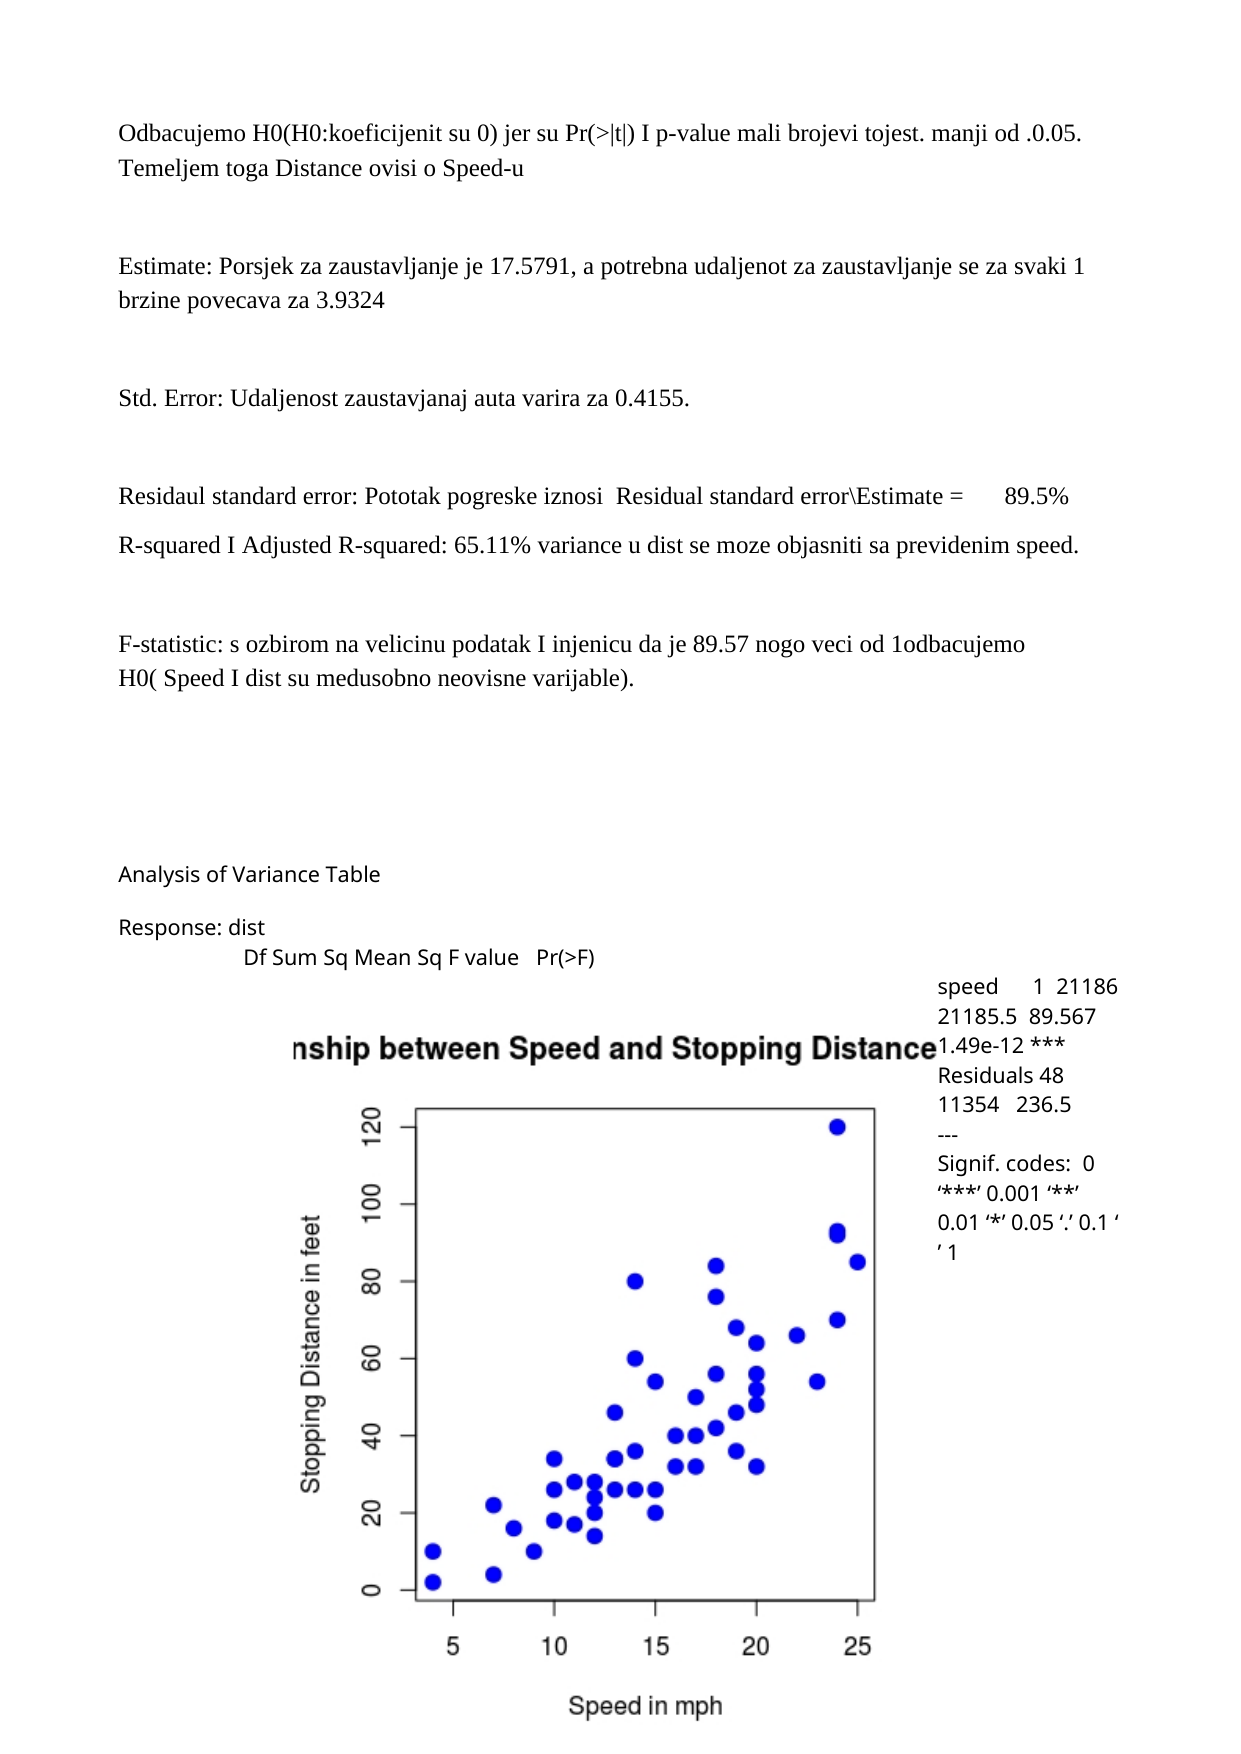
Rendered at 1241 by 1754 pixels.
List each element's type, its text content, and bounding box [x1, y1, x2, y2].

text speed 1 21186 21185.5 89.567 1.49e-12 *** [118, 971, 1122, 1060]
text Analysis of Variance Table [118, 859, 1122, 889]
text Residaul standard error: Pototak pogreske iznosi Residual standard error\Estimate = 89.5% [118, 481, 1122, 510]
text Odbacujemo H0(H0:koeficijenit su 0) jer su Pr(>|t|) I p-value mali brojevi tojest. manji od .0.05. Temeljem toga Distance ovisi o Speed-u [118, 118, 1122, 181]
text Estimate: Porsjek za zaustavljanje je 17.5791, a potrebna udaljenot za zaustavljanje se za svaki 1 brzine povecava za 3.9324 [118, 251, 1122, 314]
text --- [938, 1119, 1122, 1148]
text --- [118, 1119, 293, 1148]
text F-statistic: s ozbirom na velicinu podatak I injenicu da je 89.57 nogo veci od 1odbacujemo H0( Speed I dist su medusobno neovisne varijable). [118, 629, 1122, 692]
text [118, 1148, 293, 1266]
picture [293, 986, 938, 1754]
text Df Sum Sq Mean Sq F value Pr(>F) [118, 942, 1122, 971]
text Response: dist [118, 912, 1122, 942]
text R-squared I Adjusted R-squared: 65.11% variance u dist se moze objasniti sa previdenim speed. [118, 531, 1122, 559]
text Signif. codes: 0 ‘***’ 0.001 ‘**’ 0.01 ‘*’ 0.05 ‘.’ 0.1 ‘ ’ 1 [938, 1148, 1122, 1266]
text Std. Error: Udaljenost zaustavjanaj auta varira za 0.4155. [118, 383, 1122, 412]
text [118, 1060, 293, 1119]
text Residuals 48 11354 236.5 [938, 1060, 1122, 1119]
